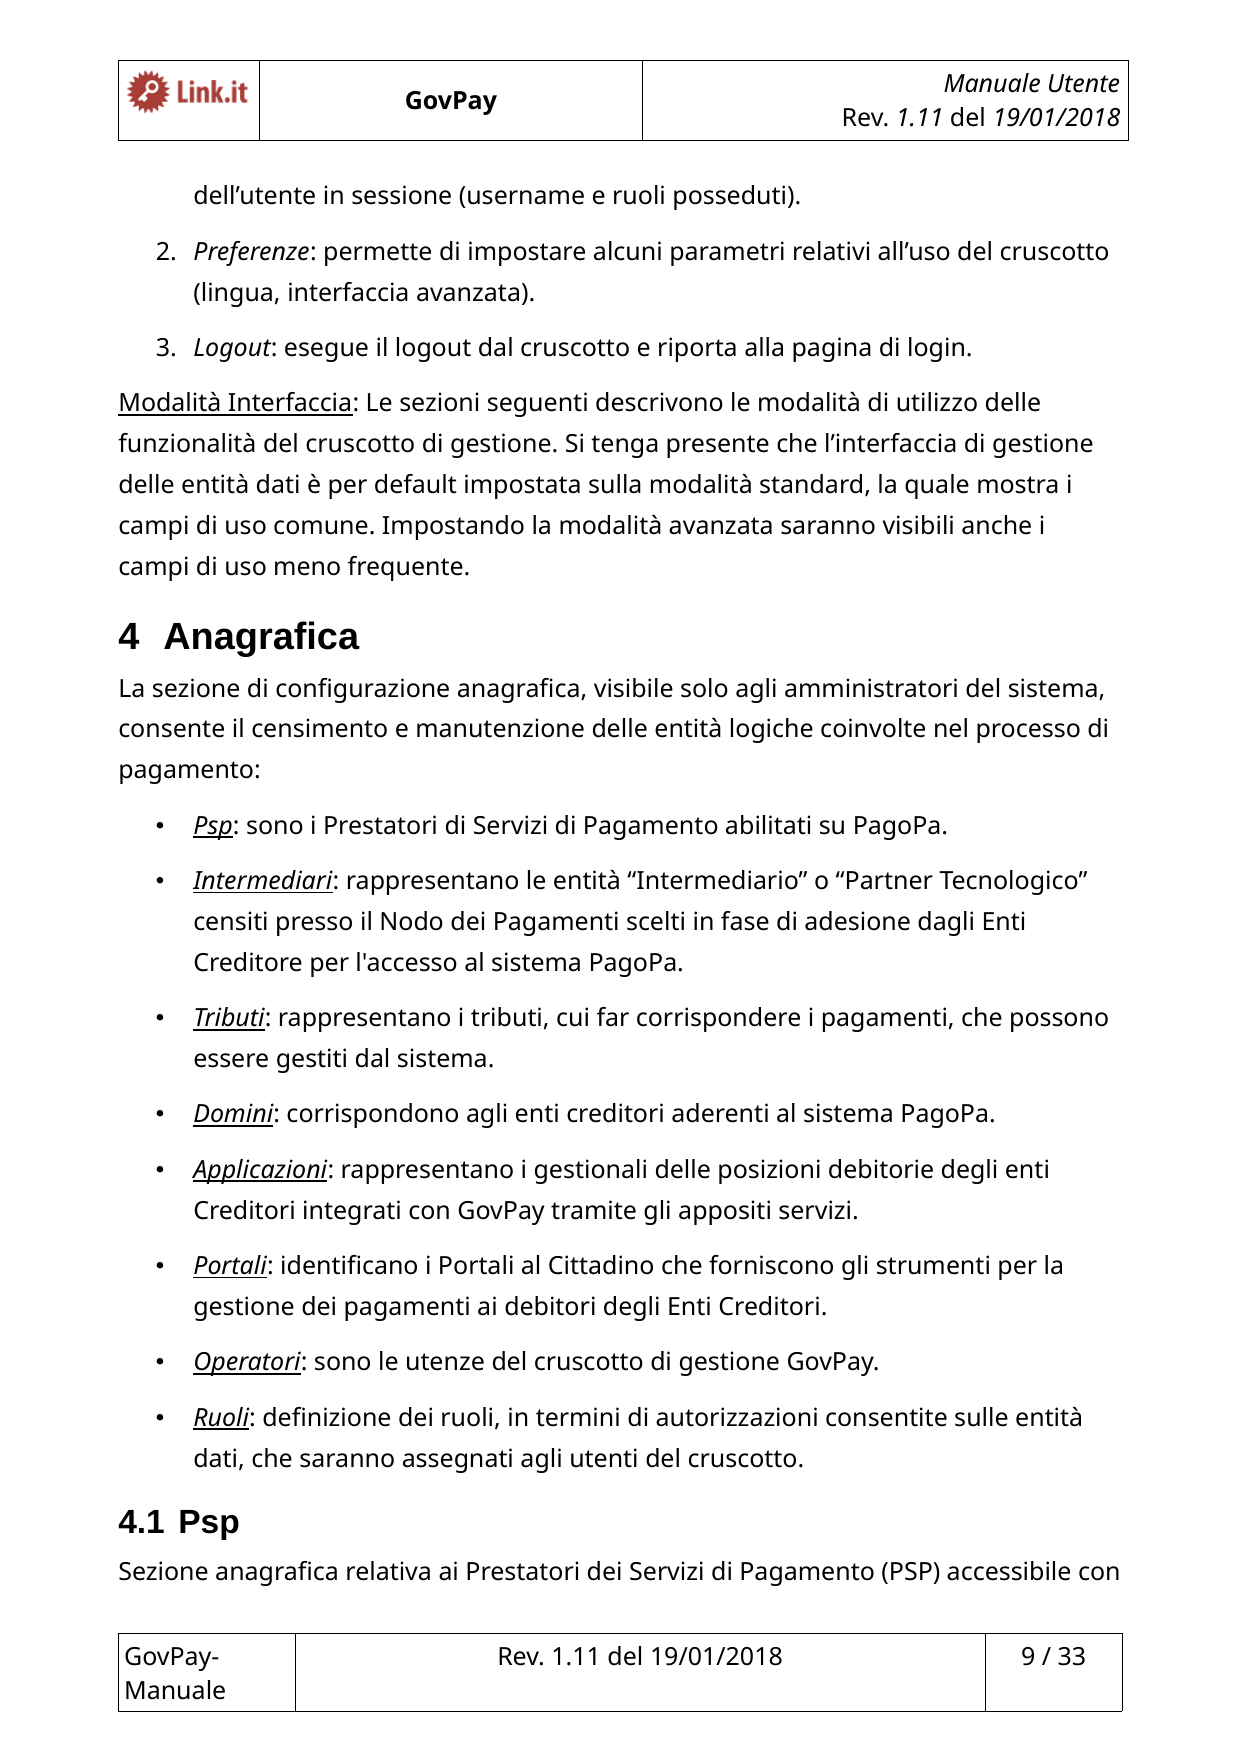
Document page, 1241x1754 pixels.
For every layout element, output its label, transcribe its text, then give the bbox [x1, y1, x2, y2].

text Sezione anagrafica relativa ai Prestatori dei Servizi di Pagamento (PSP) accessibile con [118, 1553, 1122, 1587]
subtitle Psp [118, 1502, 1122, 1541]
list Logout: esegue il logout dal cruscotto e riporta alla pagina di login. [156, 329, 1122, 364]
text La sezione di configurazione anagrafica, visibile solo agli amministratori del sistema, consente il censimento e manutenzione delle entità logiche coinvolte nel processo di pagamento: [118, 670, 1122, 786]
list Domini: corrispondono agli enti creditori aderenti al sistema PagoPa. [156, 1096, 1122, 1130]
list Preferenze: permette di impostare alcuni parametri relativi all’uso del cruscotto (lingua, interfaccia avanzata). [156, 233, 1122, 308]
list Tributi: rappresentano i tributi, cui far corrispondere i pagamenti, che possono essere gestiti dal sistema. [156, 1000, 1122, 1075]
text Modalità Interfaccia: Le sezioni seguenti descrivono le modalità di utilizzo delle funzionalità del cruscotto di gestione. Si tenga presente che l’interfaccia di gestione delle entità dati è per default impostata sulla modalità standard, la quale mostra i campi di uso comune. Impostando la modalità avanzata saranno visibili anche i campi di uso meno frequente. [118, 385, 1122, 582]
list Applicazioni: rappresentano i gestionali delle posizioni debitorie degli enti Creditori integrati con GovPay tramite gli appositi servizi. [156, 1152, 1122, 1226]
list dell’utente in sessione (username e ruoli posseduti). [156, 178, 1122, 212]
list Operatori: sono le utenze del cruscotto di gestione GovPay. [156, 1344, 1122, 1378]
subtitle Anagrafica [118, 614, 1122, 658]
list Intermediari: rappresentano le entità “Intermediario” o “Partner Tecnologico” censiti presso il Nodo dei Pagamenti scelti in fase di adesione dagli Enti Creditore per l'accesso al sistema PagoPa. [156, 863, 1122, 978]
picture [123, 65, 254, 119]
list Portali: identificano i Portali al Cittadino che forniscono gli strumenti per la gestione dei pagamenti ai debitori degli Enti Creditori. [156, 1248, 1122, 1323]
list Ruoli: definizione dei ruoli, in termini di autorizzazioni consentite sulle entità dati, che saranno assegnati agli utenti del cruscotto. [156, 1399, 1122, 1474]
list Psp: sono i Prestatori di Servizi di Pagamento abilitati su PagoPa. [156, 807, 1122, 841]
